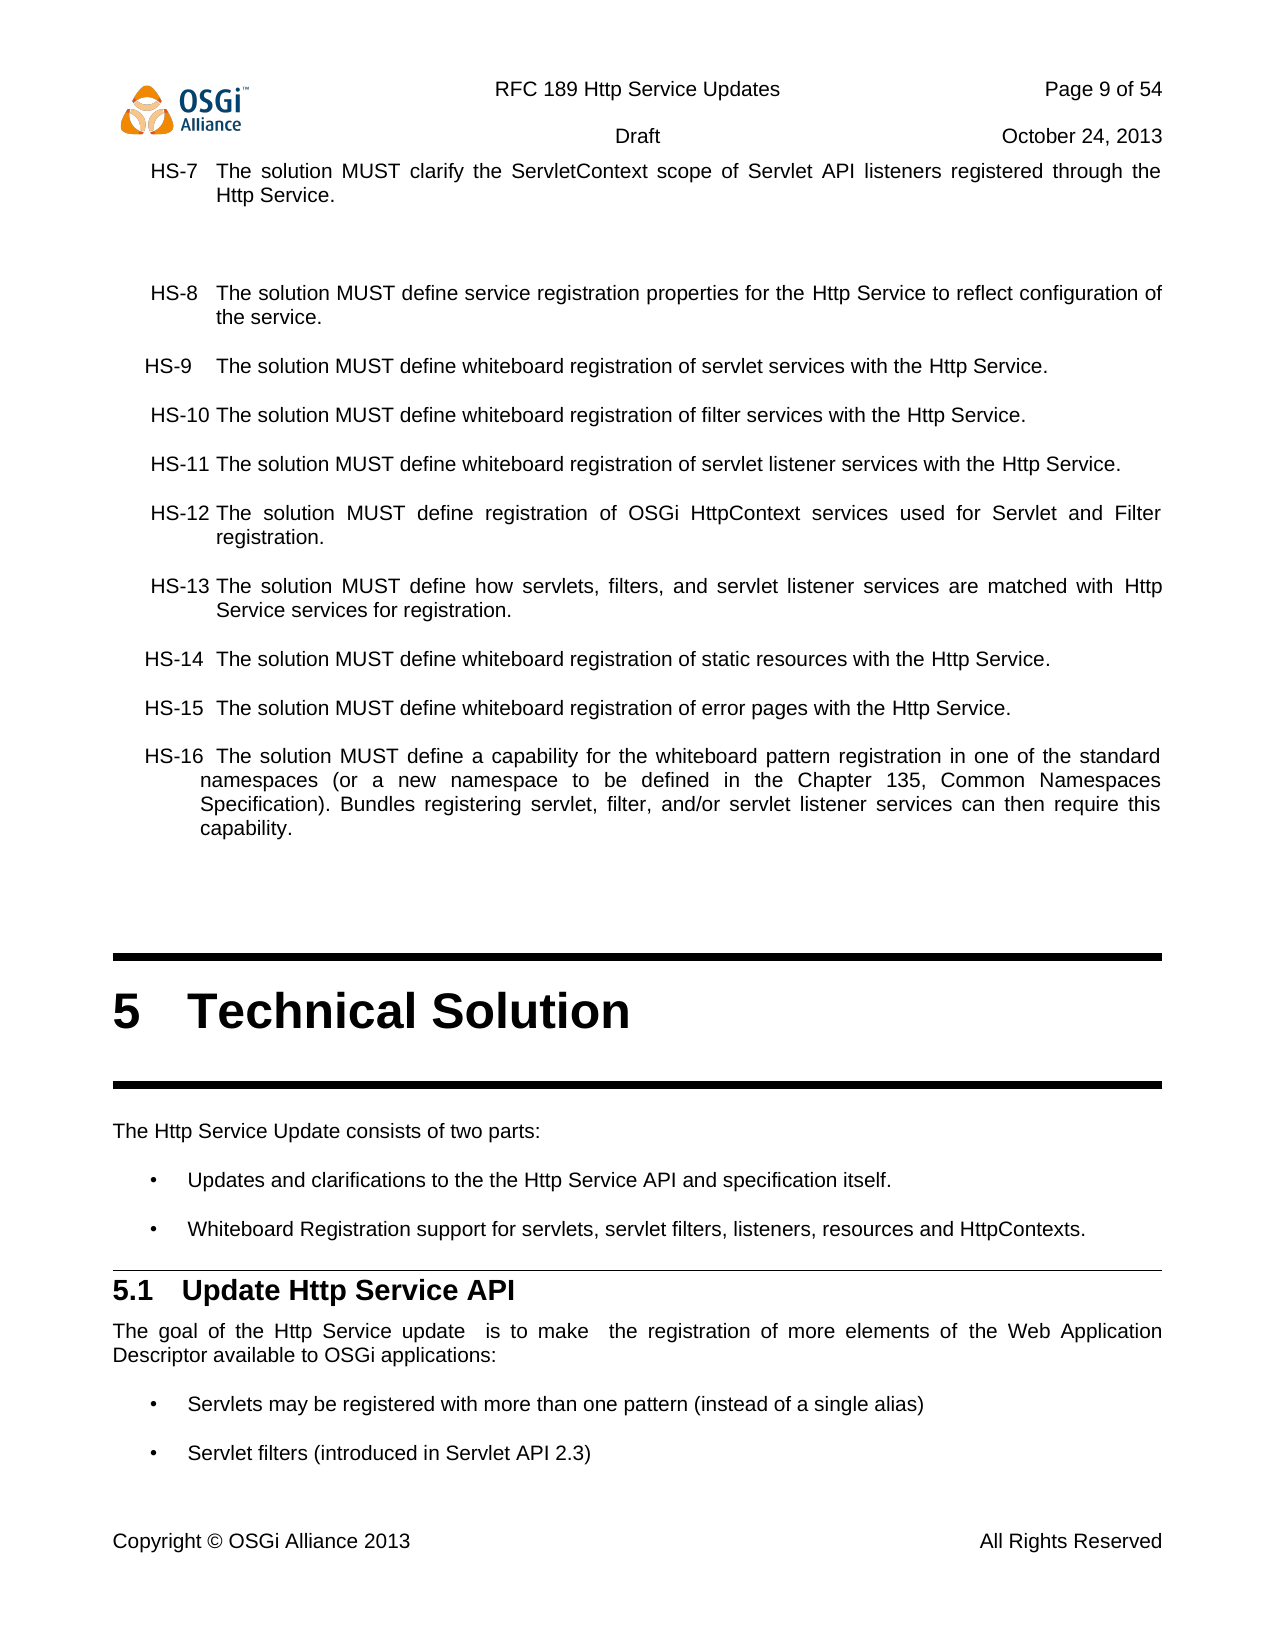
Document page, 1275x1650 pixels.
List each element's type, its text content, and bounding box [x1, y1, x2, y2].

list The solution MUST define whiteboard registration of error pages with the Http Service. [144, 695, 1162, 719]
list The solution MUST define a capability for the whiteboard pattern registration in one of the standard namespaces (or a new namespace to be defined in the Chapter 135, Common Namespaces Specification). Bundles registering servlet, filter, and/or servlet listener services can then require this capability. [144, 744, 1162, 840]
list Whiteboard Registration support for servlets, servlet filters, listeners, resources and HttpContexts. [150, 1217, 1162, 1241]
text The goal of the Http Service update is to make the registration of more elements of the Web Application Descriptor available to OSGi applications: [112, 1319, 1162, 1367]
subtitle Technical Solution [112, 954, 1162, 1089]
subtitle Update Http Service API [112, 1271, 1162, 1306]
list The solution MUST clarify the ServletContext scope of Servlet API listeners registered through the Http Service. [150, 159, 1162, 207]
list The solution MUST define whiteboard registration of filter services with the Http Service. [150, 403, 1162, 427]
list The solution MUST define whiteboard registration of static resources with the Http Service. [144, 646, 1162, 670]
list Servlet filters (introduced in Servlet API 2.3) [150, 1441, 1162, 1465]
list The solution MUST define service registration properties for the Http Service to reflect configuration of the service. [150, 281, 1162, 329]
list The solution MUST define whiteboard registration of servlet listener services with the Http Service. [150, 452, 1162, 476]
list Servlets may be registered with more than one pattern (instead of a single alias) [150, 1392, 1162, 1416]
list Updates and clarifications to the the Http Service API and specification itself. [150, 1167, 1162, 1192]
picture [113, 78, 257, 142]
list The solution MUST define how servlets, filters, and servlet listener services are matched with Http Service services for registration. [150, 573, 1162, 621]
text The Http Service Update consists of two parts: [112, 1118, 1162, 1142]
list The solution MUST define registration of OSGi HttpContext services used for Servlet and Filter registration. [150, 501, 1162, 548]
list The solution MUST define whiteboard registration of servlet services with the Http Service. [144, 354, 1162, 378]
